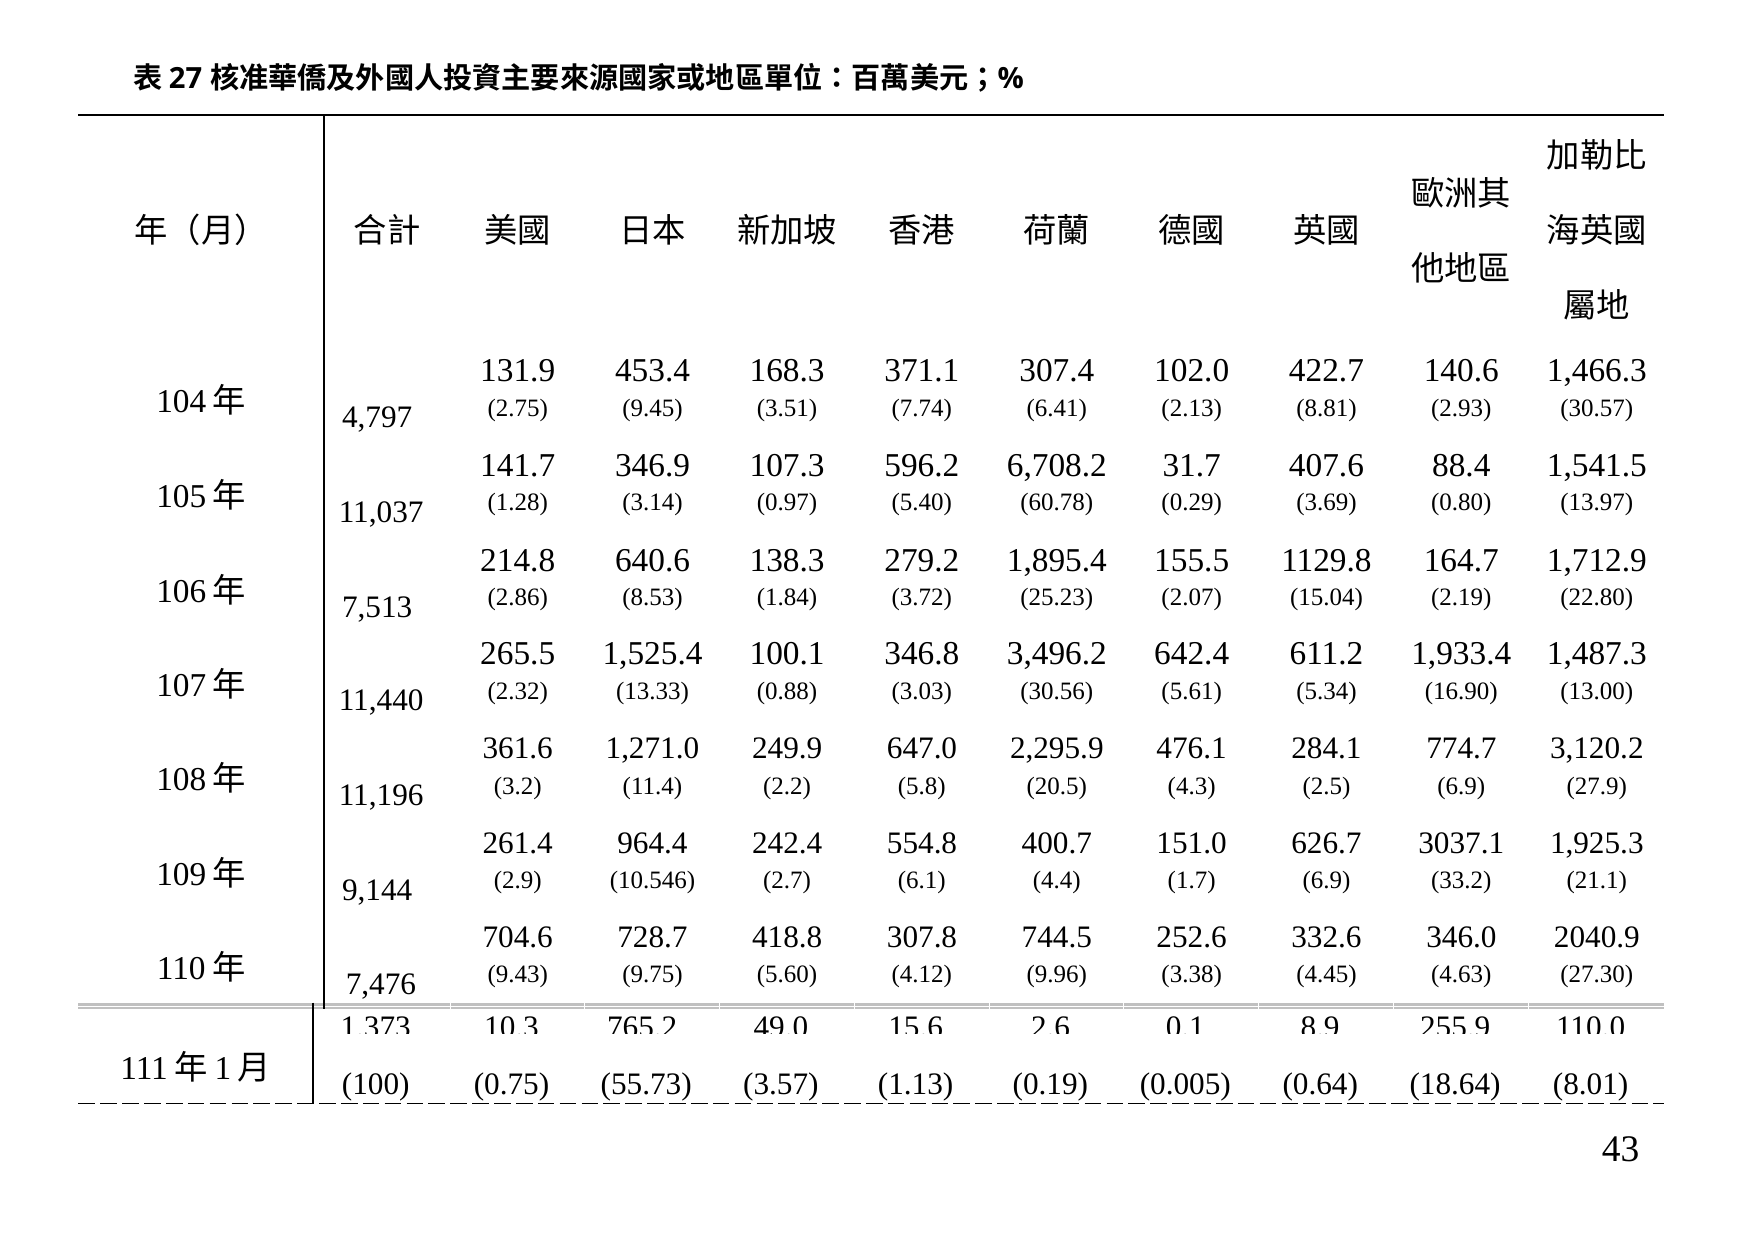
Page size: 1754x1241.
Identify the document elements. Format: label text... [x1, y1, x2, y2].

table_cell 0.1 [1124, 1009, 1258, 1034]
table_cell 640.6 (8.53) [585, 532, 719, 625]
table_cell 1,373 , [314, 1009, 450, 1034]
table_cell (100) [314, 1034, 450, 1102]
table_cell 332.6 (4.45) [1259, 909, 1393, 1002]
table_cell 100.1 (0.88) [720, 625, 854, 719]
table_cell 554.8 (6.1) [855, 815, 989, 909]
table_header 美國 [451, 116, 584, 341]
table_cell 774.7 (6.9) [1394, 720, 1528, 814]
table_cell 10.3 [451, 1009, 584, 1034]
table_header 新加坡 [720, 116, 854, 341]
table_cell 107.3 (0.97) [720, 437, 854, 531]
table_cell 155.5 (2.07) [1124, 532, 1258, 625]
table_cell 7,513 [325, 532, 450, 625]
table_cell 261.4 (2.9) [451, 815, 584, 909]
table_cell 4,797 [325, 342, 450, 436]
table_cell 346.9 (3.14) [585, 437, 719, 531]
table_cell 2.6 [990, 1009, 1123, 1034]
table_cell 109年 [78, 815, 323, 909]
table_cell 107年 [78, 625, 323, 719]
table_cell (1.13) [855, 1034, 989, 1102]
table_cell 744.5 (9.96) [990, 909, 1123, 1002]
table_cell 252.6 (3.38) [1124, 909, 1258, 1002]
table_header 日本 [585, 116, 719, 341]
table_cell 1,933.4 (16.90) [1394, 625, 1528, 719]
table_cell 11,037 [325, 437, 450, 531]
table_cell 1129.8 (15.04) [1259, 532, 1393, 625]
table_cell 2040.9 (27.30) [1529, 909, 1664, 1002]
table_cell 346.0 (4.63) [1394, 909, 1528, 1002]
table_cell 361.6 (3.2) [451, 720, 584, 814]
table_header 加勒比海英國屬地 [1529, 116, 1664, 341]
table_cell 3,120.2 (27.9) [1529, 720, 1664, 814]
table_cell 106年 [78, 532, 323, 625]
table_cell 964.4 (10.546) [585, 815, 719, 909]
table_cell 131.9 (2.75) [451, 342, 584, 436]
table_cell 1,712.9 (22.80) [1529, 532, 1664, 625]
table_header 德國 [1124, 116, 1258, 341]
table_cell 110.0 [1529, 1009, 1664, 1034]
table_header 香港 [855, 116, 989, 341]
table_cell 371.1 (7.74) [855, 342, 989, 436]
table_cell 1,271.0 (11.4) [585, 720, 719, 814]
table_cell 2,295.9 (20.5) [990, 720, 1123, 814]
table_cell (0.005) [1124, 1034, 1258, 1102]
table_cell (0.64) [1259, 1034, 1393, 1102]
table_header 合計 [325, 116, 450, 341]
table_cell (0.19) [990, 1034, 1123, 1102]
table_cell 422.7 (8.81) [1259, 342, 1393, 436]
table_cell 214.8 (2.86) [451, 532, 584, 625]
table_cell 765.2 [585, 1009, 719, 1034]
table_cell 1,466.3 (30.57) [1529, 342, 1664, 436]
table_cell 476.1 (4.3) [1124, 720, 1258, 814]
table_cell 1,541.5 (13.97) [1529, 437, 1664, 531]
table_cell 138.3 (1.84) [720, 532, 854, 625]
table_cell 307.8 (4.12) [855, 909, 989, 1002]
table_cell 3037.1 (33.2) [1394, 815, 1528, 909]
table_cell 611.2 (5.34) [1259, 625, 1393, 719]
table_cell 647.0 (5.8) [855, 720, 989, 814]
table_cell 7,476 [325, 909, 450, 1002]
table_cell 407.6 (3.69) [1259, 437, 1393, 531]
table_cell 11,196 [325, 720, 450, 814]
table_cell 255.9 [1394, 1009, 1528, 1034]
table_cell 242.4 (2.7) [720, 815, 854, 909]
table_cell 110年 [78, 909, 323, 1002]
table_cell 151.0 (1.7) [1124, 815, 1258, 909]
table_cell 9,144 [325, 815, 450, 909]
table_cell 1,895.4 (25.23) [990, 532, 1123, 625]
table_header 年（月） [78, 116, 323, 341]
table_cell 596.2 (5.40) [855, 437, 989, 531]
table_cell 265.5 (2.32) [451, 625, 584, 719]
table_cell 141.7 (1.28) [451, 437, 584, 531]
table_cell 15.6 [855, 1009, 989, 1034]
table_cell 11,440 [325, 625, 450, 719]
table_cell 626.7 (6.9) [1259, 815, 1393, 909]
table_cell 6,708.2 (60.78) [990, 437, 1123, 531]
table_cell 105年 [78, 437, 323, 531]
table_cell 140.6 (2.93) [1394, 342, 1528, 436]
table_cell (3.57) [720, 1034, 854, 1102]
table_cell 704.6 (9.43) [451, 909, 584, 1002]
table_cell 8.9 [1259, 1009, 1393, 1034]
table_cell (8.01) [1529, 1034, 1664, 1102]
table_cell 104年 [78, 342, 323, 436]
table_cell (55.73) [585, 1034, 719, 1102]
table_cell 346.8 (3.03) [855, 625, 989, 719]
subtitle 表27 核准華僑及外國人投資主要來源國家或地區單位：百萬美元；% [103, 39, 1639, 114]
table_cell 642.4 (5.61) [1124, 625, 1258, 719]
table_cell 249.9 (2.2) [720, 720, 854, 814]
table_cell 108年 [78, 720, 323, 814]
table_cell 31.7 (0.29) [1124, 437, 1258, 531]
table_cell 102.0 (2.13) [1124, 342, 1258, 436]
table_cell 164.7 (2.19) [1394, 532, 1528, 625]
table_cell 400.7 (4.4) [990, 815, 1123, 909]
table_cell 168.3 (3.51) [720, 342, 854, 436]
table_cell 111年1月 [78, 1009, 312, 1102]
table_cell 728.7 (9.75) [585, 909, 719, 1002]
table_header 英國 [1259, 116, 1393, 341]
table_cell (18.64) [1394, 1034, 1528, 1102]
table_cell 88.4 (0.80) [1394, 437, 1528, 531]
table_cell 49.0 [720, 1009, 854, 1034]
table_cell 284.1 (2.5) [1259, 720, 1393, 814]
table_cell 1,487.3 (13.00) [1529, 625, 1664, 719]
table_cell 453.4 (9.45) [585, 342, 719, 436]
table_cell (0.75) [451, 1034, 584, 1102]
table_cell 279.2 (3.72) [855, 532, 989, 625]
table_header 荷蘭 [990, 116, 1123, 341]
table_cell 418.8 (5.60) [720, 909, 854, 1002]
table_cell 1,925.3 (21.1) [1529, 815, 1664, 909]
table_cell 3,496.2 (30.56) [990, 625, 1123, 719]
table_cell 1,525.4 (13.33) [585, 625, 719, 719]
table_header 歐洲其他地區 [1394, 116, 1528, 341]
table_cell 307.4 (6.41) [990, 342, 1123, 436]
